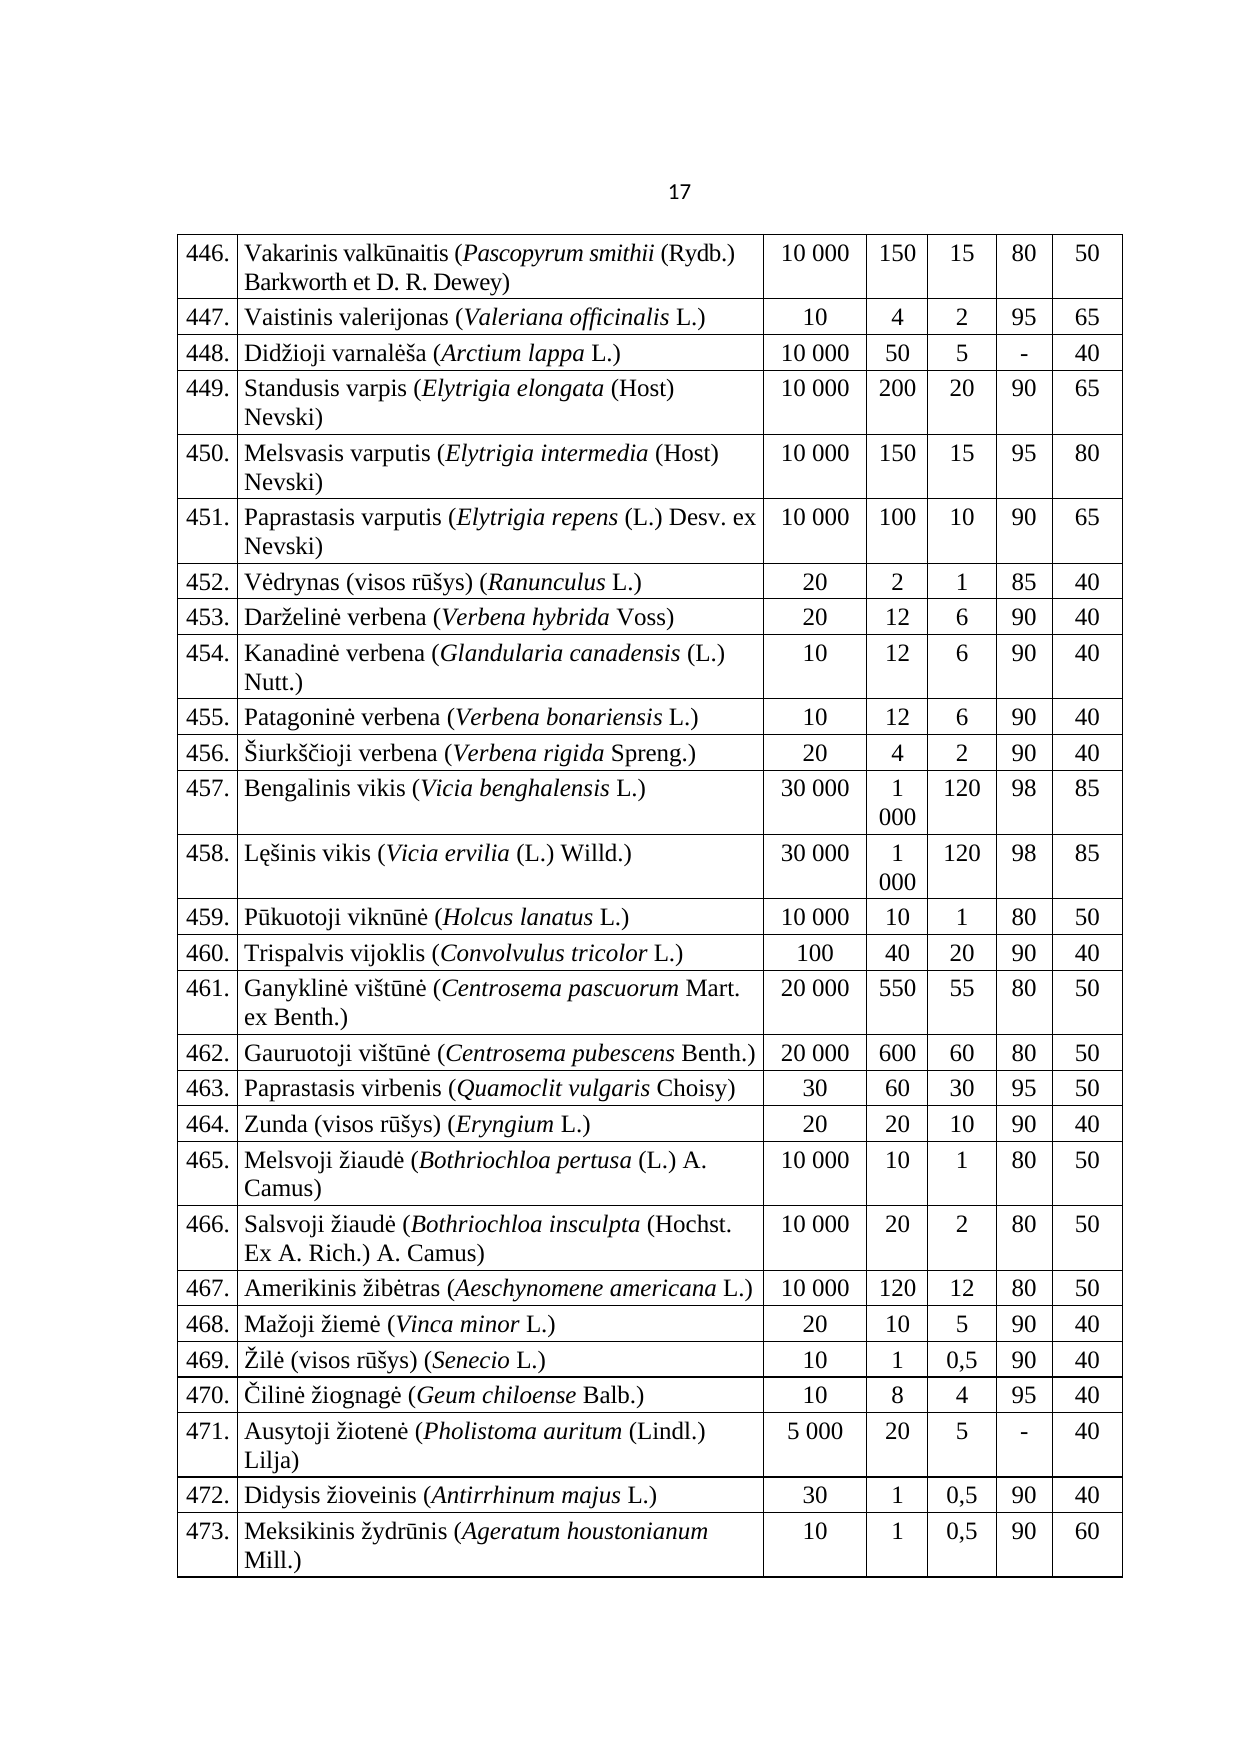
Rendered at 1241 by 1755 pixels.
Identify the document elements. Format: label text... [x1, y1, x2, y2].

table_cell 40 [1053, 1342, 1122, 1376]
table_cell 100 [867, 499, 927, 563]
table_cell 2 [928, 735, 996, 769]
table_cell 5 [928, 1306, 996, 1341]
table_cell 600 [867, 1035, 927, 1069]
table_cell Žilė (visos rūšys) (Senecio L.) [238, 1342, 763, 1376]
table_cell 10 [764, 1378, 866, 1412]
table_cell 449. [178, 371, 237, 434]
table_cell - [997, 1413, 1052, 1476]
table_cell 459. [178, 899, 237, 934]
table_cell Salsvoji žiaudė (Bothriochloa insculpta (Hochst. Ex A. Rich.) A. Camus) [238, 1206, 763, 1269]
table_cell 90 [997, 1306, 1052, 1341]
table_cell 10 [764, 699, 866, 734]
table_cell 30 000 [764, 771, 866, 834]
table_cell 10 000 [764, 1271, 866, 1305]
table_cell 1 [928, 899, 996, 934]
table_cell 466. [178, 1206, 237, 1269]
table_cell 1 000 [867, 835, 927, 898]
table_cell 90 [997, 499, 1052, 563]
table_cell 10 000 [764, 335, 866, 369]
table_cell Meksikinis žydrūnis (Ageratum houstonianum Mill.) [238, 1513, 763, 1576]
table_cell Čilinė žiognagė (Geum chiloense Balb.) [238, 1378, 763, 1412]
table_cell 65 [1053, 499, 1122, 563]
table_cell Mažoji žiemė (Vinca minor L.) [238, 1306, 763, 1341]
table_cell 10 [867, 899, 927, 934]
table_cell Gauruotoji vištūnė (Centrosema pubescens Benth.) [238, 1035, 763, 1069]
table_cell Paprastasis varputis (Elytrigia repens (L.) Desv. ex Nevski) [238, 499, 763, 563]
table_cell 10 000 [764, 435, 866, 498]
table_cell 30 [928, 1071, 996, 1105]
table_cell 80 [997, 899, 1052, 934]
table_cell 12 [867, 599, 927, 634]
table_cell - [997, 335, 1052, 369]
table_cell 452. [178, 564, 237, 598]
table_cell Standusis varpis (Elytrigia elongata (Host) Nevski) [238, 371, 763, 434]
table_cell 30 000 [764, 835, 866, 898]
table_cell 1 [867, 1513, 927, 1576]
table_cell 80 [997, 1271, 1052, 1305]
table_cell 55 [928, 971, 996, 1034]
table_cell 90 [997, 1478, 1052, 1512]
table_cell 10 000 [764, 899, 866, 934]
table_cell 467. [178, 1271, 237, 1305]
table_cell 472. [178, 1478, 237, 1512]
table_cell 10 [764, 299, 866, 334]
table_cell 550 [867, 971, 927, 1034]
table_cell 6 [928, 635, 996, 698]
table_cell 30 [764, 1478, 866, 1512]
table_cell 20 [764, 599, 866, 634]
table_cell 461. [178, 971, 237, 1034]
table_cell 85 [1053, 835, 1122, 898]
table_cell Melsvoji žiaudė (Bothriochloa pertusa (L.) A. Camus) [238, 1142, 763, 1205]
table_cell 1 000 [867, 771, 927, 834]
table_cell Bengalinis vikis (Vicia benghalensis L.) [238, 771, 763, 834]
table_cell 40 [1053, 564, 1122, 598]
table_cell 120 [928, 835, 996, 898]
table_cell Vakarinis valkūnaitis (Pascopyrum smithii (Rydb.) Barkworth et D. R. Dewey) [238, 235, 763, 298]
table_cell Zunda (visos rūšys) (Eryngium L.) [238, 1106, 763, 1141]
table_cell 2 [928, 1206, 996, 1269]
table_cell 20 [764, 564, 866, 598]
table_cell 1 [928, 1142, 996, 1205]
table_cell 469. [178, 1342, 237, 1376]
table_cell 10 [764, 1342, 866, 1376]
table_cell 50 [1053, 1271, 1122, 1305]
table_cell 473. [178, 1513, 237, 1576]
table_cell 40 [1053, 1478, 1122, 1512]
table_cell 2 [867, 564, 927, 598]
table_cell Trispalvis vijoklis (Convolvulus tricolor L.) [238, 935, 763, 969]
table_cell 1 [928, 564, 996, 598]
table_cell 15 [928, 235, 996, 298]
table_cell 65 [1053, 299, 1122, 334]
table_cell Didžioji varnalėša (Arctium lappa L.) [238, 335, 763, 369]
table_cell 20 [764, 735, 866, 769]
table_cell 465. [178, 1142, 237, 1205]
table_cell 40 [1053, 599, 1122, 634]
table_cell 90 [997, 635, 1052, 698]
table_cell 446. [178, 235, 237, 298]
table_cell 10 000 [764, 499, 866, 563]
table_cell 80 [997, 1142, 1052, 1205]
table_cell Vaistinis valerijonas (Valeriana officinalis L.) [238, 299, 763, 334]
table_cell 5 [928, 1413, 996, 1476]
table_cell 6 [928, 599, 996, 634]
table_cell 8 [867, 1378, 927, 1412]
table_cell 6 [928, 699, 996, 734]
table_cell 80 [1053, 435, 1122, 498]
table_cell 65 [1053, 371, 1122, 434]
table_cell 10 000 [764, 235, 866, 298]
table_cell 40 [1053, 1106, 1122, 1141]
table_cell 50 [1053, 1142, 1122, 1205]
table_cell 85 [1053, 771, 1122, 834]
table_cell 90 [997, 371, 1052, 434]
table_cell Amerikinis žibėtras (Aeschynomene americana L.) [238, 1271, 763, 1305]
table_cell 80 [997, 235, 1052, 298]
table_cell 0,5 [928, 1342, 996, 1376]
table_cell 454. [178, 635, 237, 698]
table_cell 15 [928, 435, 996, 498]
table_cell 90 [997, 1513, 1052, 1576]
table_cell 20 [764, 1306, 866, 1341]
table_cell Ausytoji žiotenė (Pholistoma auritum (Lindl.) Lilja) [238, 1413, 763, 1476]
table_cell Kanadinė verbena (Glandularia canadensis (L.) Nutt.) [238, 635, 763, 698]
table_cell 80 [997, 1035, 1052, 1069]
table_cell 470. [178, 1378, 237, 1412]
table_cell 40 [1053, 335, 1122, 369]
table_cell 120 [867, 1271, 927, 1305]
table_cell Darželinė verbena (Verbena hybrida Voss) [238, 599, 763, 634]
table_cell 10 [764, 635, 866, 698]
table_cell 100 [764, 935, 866, 969]
table_cell 5 000 [764, 1413, 866, 1476]
table_cell Didysis žioveinis (Antirrhinum majus L.) [238, 1478, 763, 1512]
table_cell 457. [178, 771, 237, 834]
table_cell 20 [867, 1413, 927, 1476]
table_cell 20 [928, 935, 996, 969]
table_cell 40 [1053, 1306, 1122, 1341]
table_cell 20 [867, 1206, 927, 1269]
table_cell 40 [1053, 735, 1122, 769]
table_cell 455. [178, 699, 237, 734]
table_cell 60 [1053, 1513, 1122, 1576]
table_cell 40 [867, 935, 927, 969]
table_cell 40 [1053, 699, 1122, 734]
table_cell 50 [1053, 971, 1122, 1034]
table_cell 20 [764, 1106, 866, 1141]
table_cell 50 [1053, 1035, 1122, 1069]
table_cell 95 [997, 299, 1052, 334]
table_cell 95 [997, 435, 1052, 498]
table_cell Vėdrynas (visos rūšys) (Ranunculus L.) [238, 564, 763, 598]
table_cell Šiurkščioji verbena (Verbena rigida Spreng.) [238, 735, 763, 769]
table_cell 10 [928, 1106, 996, 1141]
table_cell 98 [997, 835, 1052, 898]
table_cell 80 [997, 971, 1052, 1034]
table_cell 1 [867, 1342, 927, 1376]
table_cell 460. [178, 935, 237, 969]
table_cell 90 [997, 735, 1052, 769]
table_cell 456. [178, 735, 237, 769]
table_cell 471. [178, 1413, 237, 1476]
table_cell 10 [928, 499, 996, 563]
table_cell 90 [997, 1342, 1052, 1376]
table_cell 12 [867, 699, 927, 734]
table_cell 10 000 [764, 1206, 866, 1269]
table_cell 448. [178, 335, 237, 369]
table_cell 90 [997, 599, 1052, 634]
table_cell 10 [764, 1513, 866, 1576]
table_cell 12 [867, 635, 927, 698]
table_cell 150 [867, 235, 927, 298]
table_cell Melsvasis varputis (Elytrigia intermedia (Host) Nevski) [238, 435, 763, 498]
table_cell 464. [178, 1106, 237, 1141]
table_cell 30 [764, 1071, 866, 1105]
table_cell 1 [867, 1478, 927, 1512]
table_cell 40 [1053, 935, 1122, 969]
table_cell 20 000 [764, 1035, 866, 1069]
table_cell 453. [178, 599, 237, 634]
table_cell 200 [867, 371, 927, 434]
table_cell 98 [997, 771, 1052, 834]
table_cell 20 [928, 371, 996, 434]
table_cell 10 000 [764, 371, 866, 434]
table_cell 20 000 [764, 971, 866, 1034]
table_cell 0,5 [928, 1513, 996, 1576]
table_cell 60 [928, 1035, 996, 1069]
table_cell Ganyklinė vištūnė (Centrosema pascuorum Mart. ex Benth.) [238, 971, 763, 1034]
table_cell 0,5 [928, 1478, 996, 1512]
table_cell 90 [997, 935, 1052, 969]
table_cell 90 [997, 699, 1052, 734]
table_cell 40 [1053, 635, 1122, 698]
table_cell 2 [928, 299, 996, 334]
table_cell 4 [867, 735, 927, 769]
table_cell Paprastasis virbenis (Quamoclit vulgaris Choisy) [238, 1071, 763, 1105]
table_cell 468. [178, 1306, 237, 1341]
table_cell 150 [867, 435, 927, 498]
table_cell 60 [867, 1071, 927, 1105]
table_cell 50 [1053, 1206, 1122, 1269]
table_cell 50 [1053, 899, 1122, 934]
table_cell 85 [997, 564, 1052, 598]
table_cell Lęšinis vikis (Vicia ervilia (L.) Willd.) [238, 835, 763, 898]
table_cell 462. [178, 1035, 237, 1069]
table_cell 40 [1053, 1413, 1122, 1476]
table_cell 95 [997, 1378, 1052, 1412]
table_cell 10 [867, 1306, 927, 1341]
table_cell 12 [928, 1271, 996, 1305]
table_cell 451. [178, 499, 237, 563]
table_cell 20 [867, 1106, 927, 1141]
table_cell 447. [178, 299, 237, 334]
table_cell Pūkuotoji viknūnė (Holcus lanatus L.) [238, 899, 763, 934]
table_cell 95 [997, 1071, 1052, 1105]
table_cell 50 [1053, 1071, 1122, 1105]
table_cell 90 [997, 1106, 1052, 1141]
table_cell 10 [867, 1142, 927, 1205]
table_cell 5 [928, 335, 996, 369]
table_cell 40 [1053, 1378, 1122, 1412]
table_cell 80 [997, 1206, 1052, 1269]
table_cell Patagoninė verbena (Verbena bonariensis L.) [238, 699, 763, 734]
table_cell 50 [1053, 235, 1122, 298]
table_cell 463. [178, 1071, 237, 1105]
table_cell 4 [867, 299, 927, 334]
table_cell 120 [928, 771, 996, 834]
table_cell 50 [867, 335, 927, 369]
table_cell 4 [928, 1378, 996, 1412]
table_cell 450. [178, 435, 237, 498]
table_cell 458. [178, 835, 237, 898]
table_cell 10 000 [764, 1142, 866, 1205]
